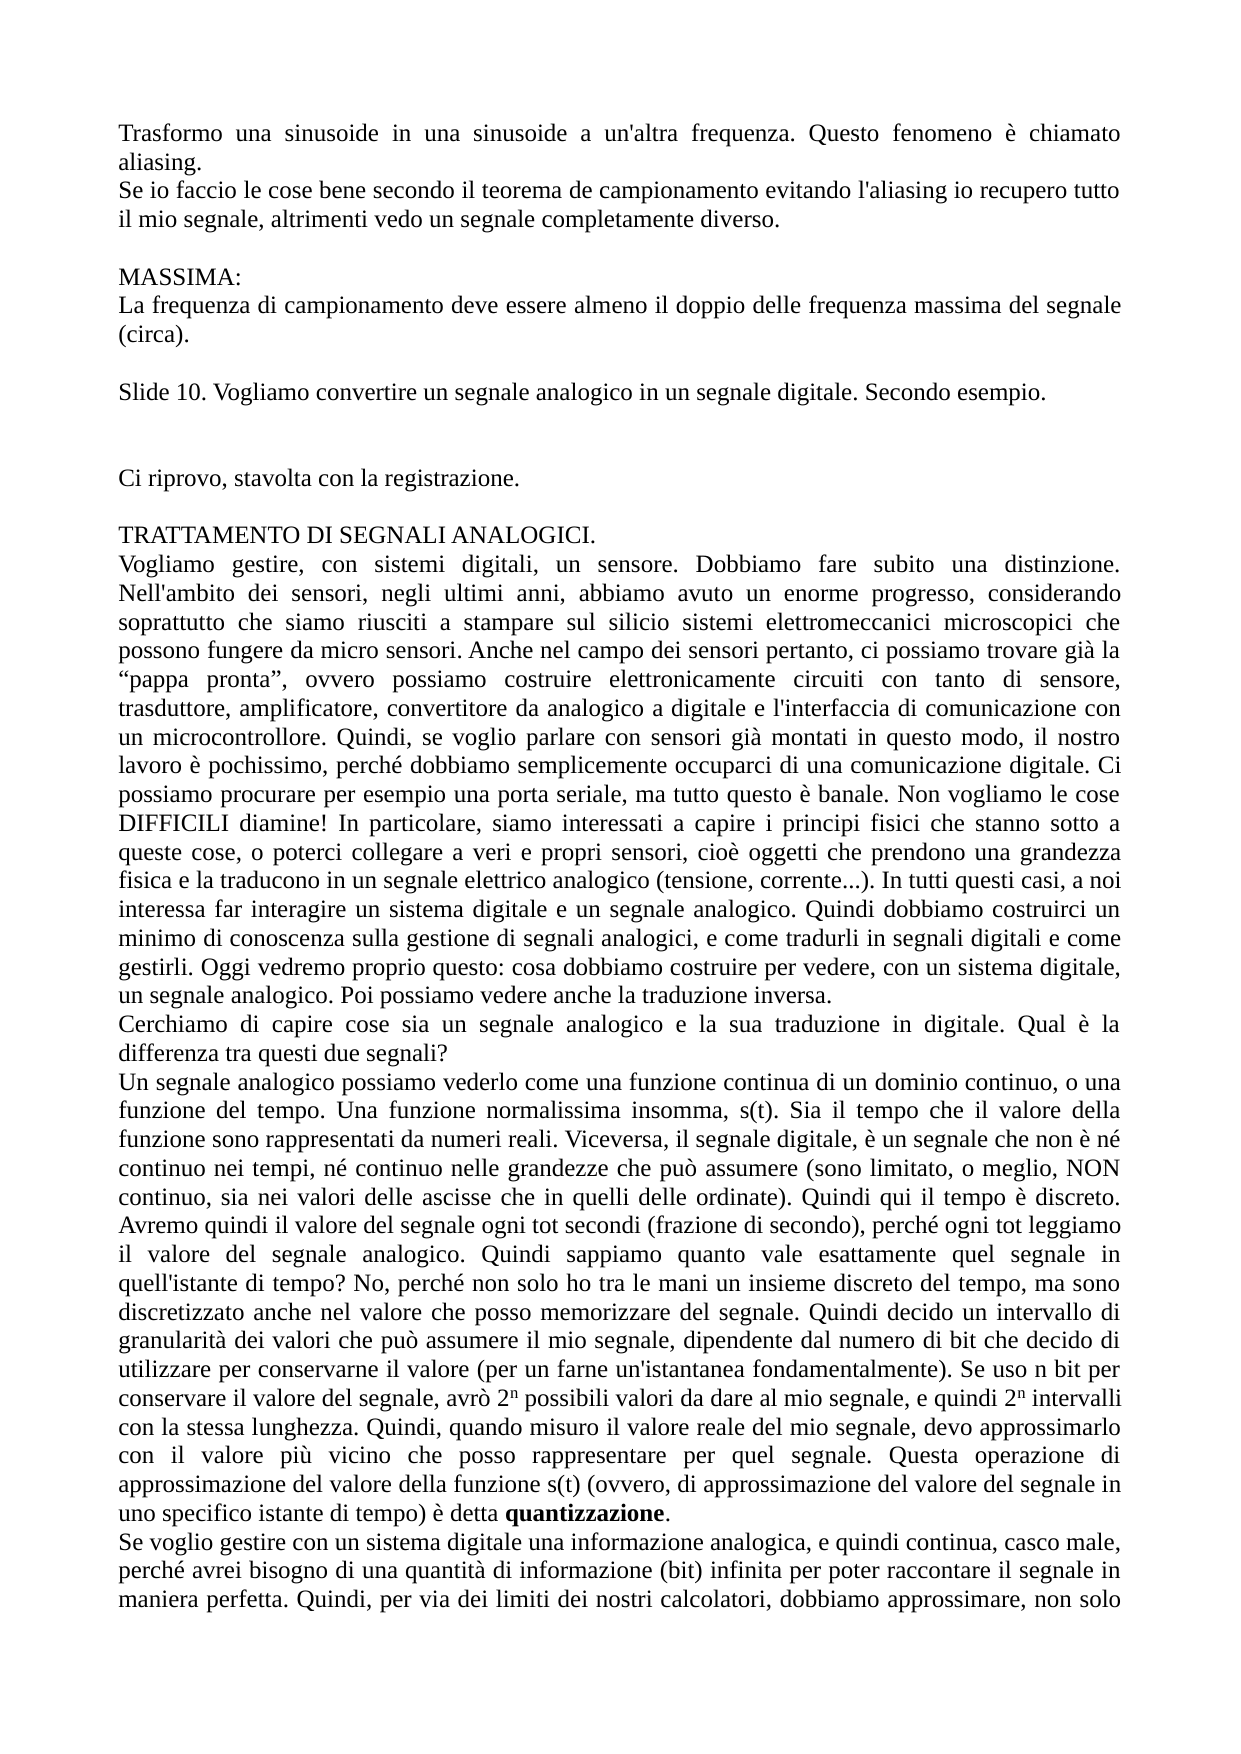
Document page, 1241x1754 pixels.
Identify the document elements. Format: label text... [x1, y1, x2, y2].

text TRATTAMENTO DI SEGNALI ANALOGICI. [118, 521, 1122, 549]
text Se io faccio le cose bene secondo il teorema de campionamento evitando l'aliasing io recupero tutto il mio segnale, altrimenti vedo un segnale completamente diverso. [118, 176, 1122, 233]
text Trasformo una sinusoide in una sinusoide a un'altra frequenza. Questo fenomeno è chiamato aliasing. [118, 118, 1122, 176]
text Un segnale analogico possiamo vederlo come una funzione continua di un dominio continuo, o una funzione del tempo. Una funzione normalissima insomma, s(t). Sia il tempo che il valore della funzione sono rappresentati da numeri reali. Viceversa, il segnale digitale, è un segnale che non è né continuo nei tempi, né continuo nelle grandezze che può assumere (sono limitato, o meglio, NON continuo, sia nei valori delle ascisse che in quelli delle ordinate). Quindi qui il tempo è discreto. Avremo quindi il valore del segnale ogni tot secondi (frazione di secondo), perché ogni tot leggiamo il valore del segnale analogico. Quindi sappiamo quanto vale esattamente quel segnale in quell'istante di tempo? No, perché non solo ho tra le mani un insieme discreto del tempo, ma sono discretizzato anche nel valore che posso memorizzare del segnale. Quindi decido un intervallo di granularità dei valori che può assumere il mio segnale, dipendente dal numero di bit che decido di utilizzare per conservarne il valore (per un farne un'istantanea fondamentalmente). Se uso n bit per conservare il valore del segnale, avrò 2n possibili valori da dare al mio segnale, e quindi 2n intervalli con la stessa lunghezza. Quindi, quando misuro il valore reale del mio segnale, devo approssimarlo con il valore più vicino che posso rappresentare per quel segnale. Questa operazione di approssimazione del valore della funzione s(t) (ovvero, di approssimazione del valore del segnale in uno specifico istante di tempo) è detta quantizzazione. [118, 1067, 1122, 1527]
text Vogliamo gestire, con sistemi digitali, un sensore. Dobbiamo fare subito una distinzione. Nell'ambito dei sensori, negli ultimi anni, abbiamo avuto un enorme progresso, considerando soprattutto che siamo riusciti a stampare sul silicio sistemi elettromeccanici microscopici che possono fungere da micro sensori. Anche nel campo dei sensori pertanto, ci possiamo trovare già la “pappa pronta”, ovvero possiamo costruire elettronicamente circuiti con tanto di sensore, trasduttore, amplificatore, convertitore da analogico a digitale e l'interfaccia di comunicazione con un microcontrollore. Quindi, se voglio parlare con sensori già montati in questo modo, il nostro lavoro è pochissimo, perché dobbiamo semplicemente occuparci di una comunicazione digitale. Ci possiamo procurare per esempio una porta seriale, ma tutto questo è banale. Non vogliamo le cose DIFFICILI diamine! In particolare, siamo interessati a capire i principi fisici che stanno sotto a queste cose, o poterci collegare a veri e propri sensori, cioè oggetti che prendono una grandezza fisica e la traducono in un segnale elettrico analogico (tensione, corrente...). In tutti questi casi, a noi interessa far interagire un sistema digitale e un segnale analogico. Quindi dobbiamo costruirci un minimo di conoscenza sulla gestione di segnali analogici, e come tradurli in segnali digitali e come gestirli. Oggi vedremo proprio questo: cosa dobbiamo costruire per vedere, con un sistema digitale, un segnale analogico. Poi possiamo vedere anche la traduzione inversa. [118, 549, 1122, 1009]
text Se voglio gestire con un sistema digitale una informazione analogica, e quindi continua, casco male, perché avrei bisogno di una quantità di informazione (bit) infinita per poter raccontare il segnale in maniera perfetta. Quindi, per via dei limiti dei nostri calcolatori, dobbiamo approssimare, non solo [118, 1527, 1122, 1613]
text La frequenza di campionamento deve essere almeno il doppio delle frequenza massima del segnale (circa). [118, 291, 1122, 348]
text Cerchiamo di capire cose sia un segnale analogico e la sua traduzione in digitale. Qual è la differenza tra questi due segnali? [118, 1009, 1122, 1067]
text Slide 10. Vogliamo convertire un segnale analogico in un segnale digitale. Secondo esempio. [118, 377, 1122, 406]
text MASSIMA: [118, 262, 1122, 291]
text Ci riprovo, stavolta con la registrazione. [118, 463, 1122, 492]
